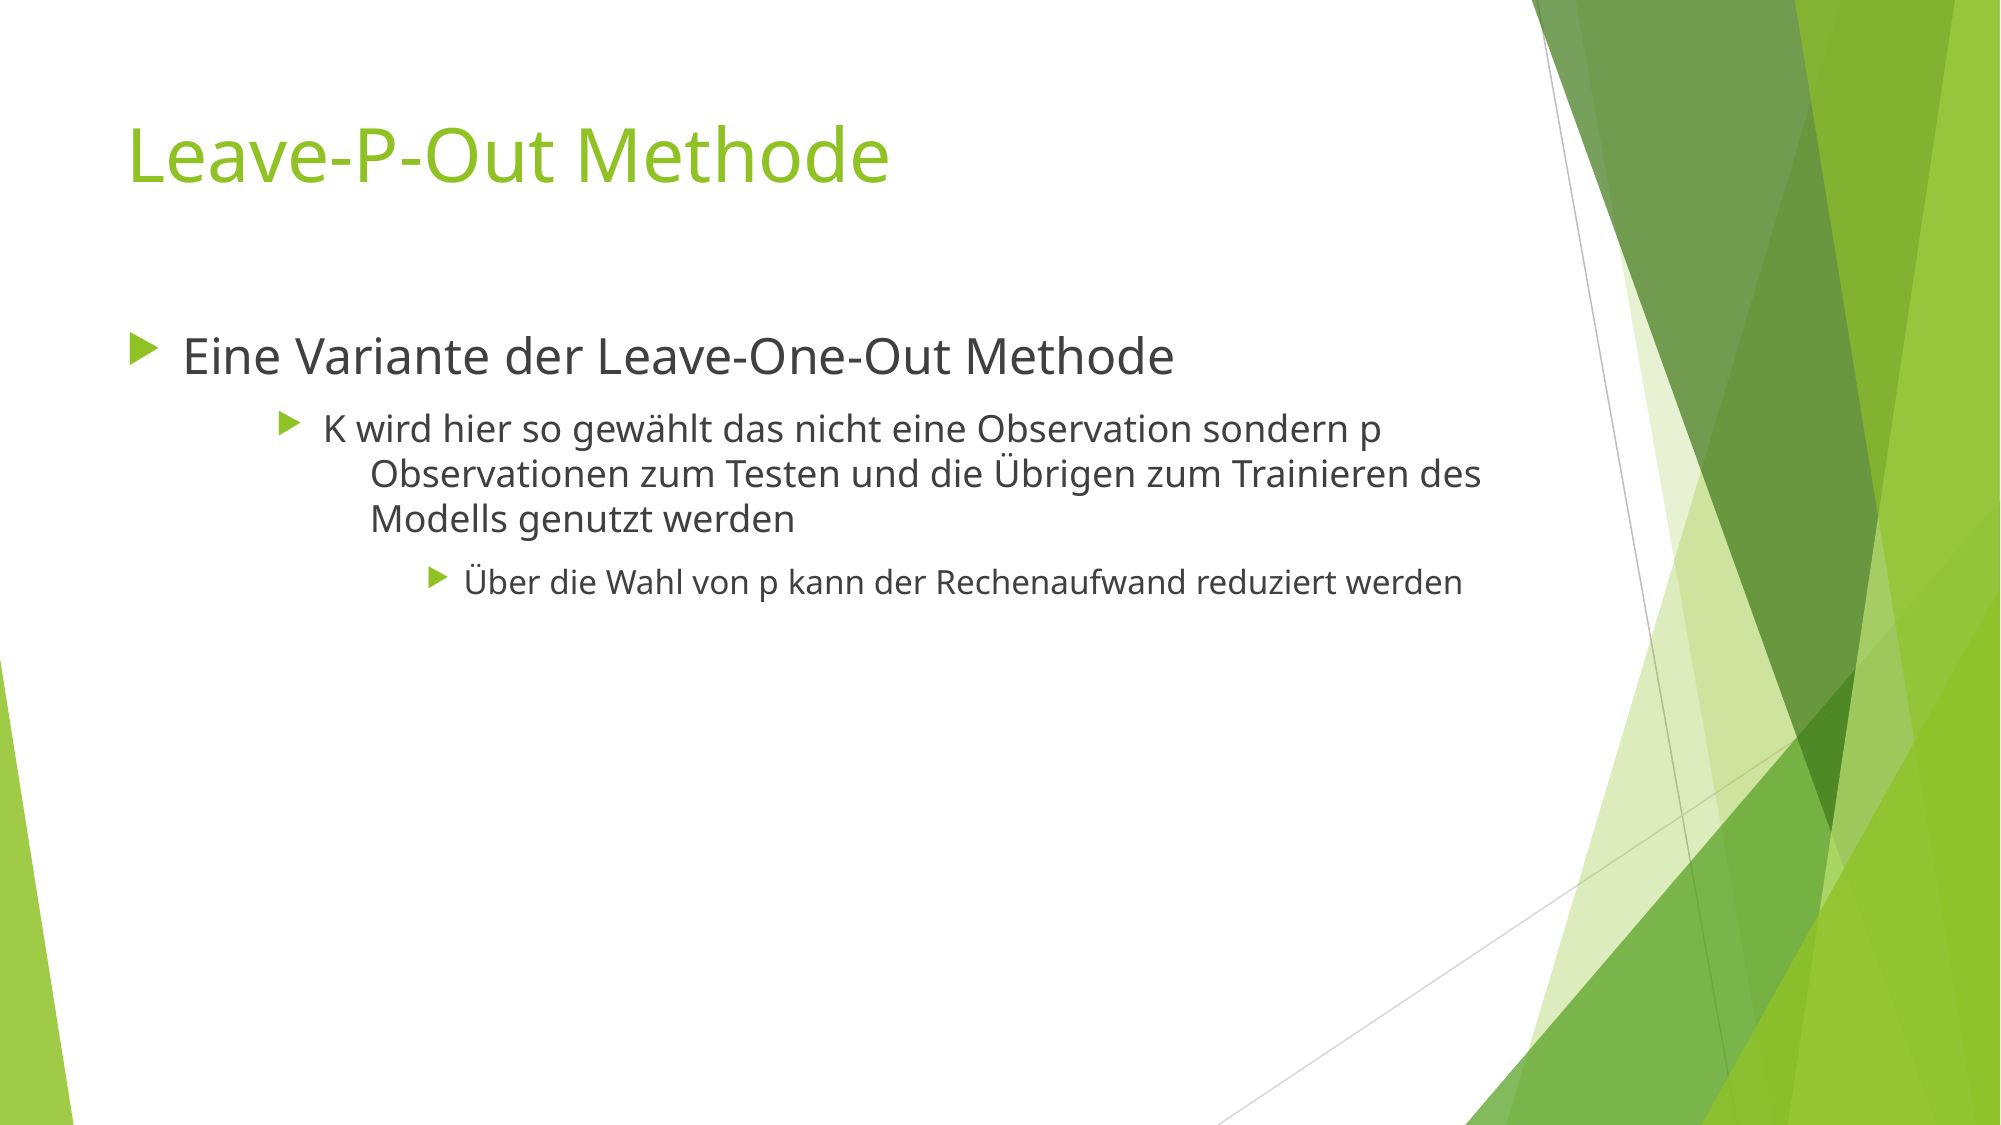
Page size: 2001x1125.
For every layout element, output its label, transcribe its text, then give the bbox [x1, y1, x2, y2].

list Eine Variante der Leave-One-Out Methode K wird hier so gewählt das nicht eine Observation sondern p Observationen zum Testen und die Übrigen zum Trainieren des Modells genutzt werden Über die Wahl von p kann der Rechenaufwand reduziert werden [111, 316, 1522, 954]
title Leave-P-Out Methode [111, 99, 1522, 316]
